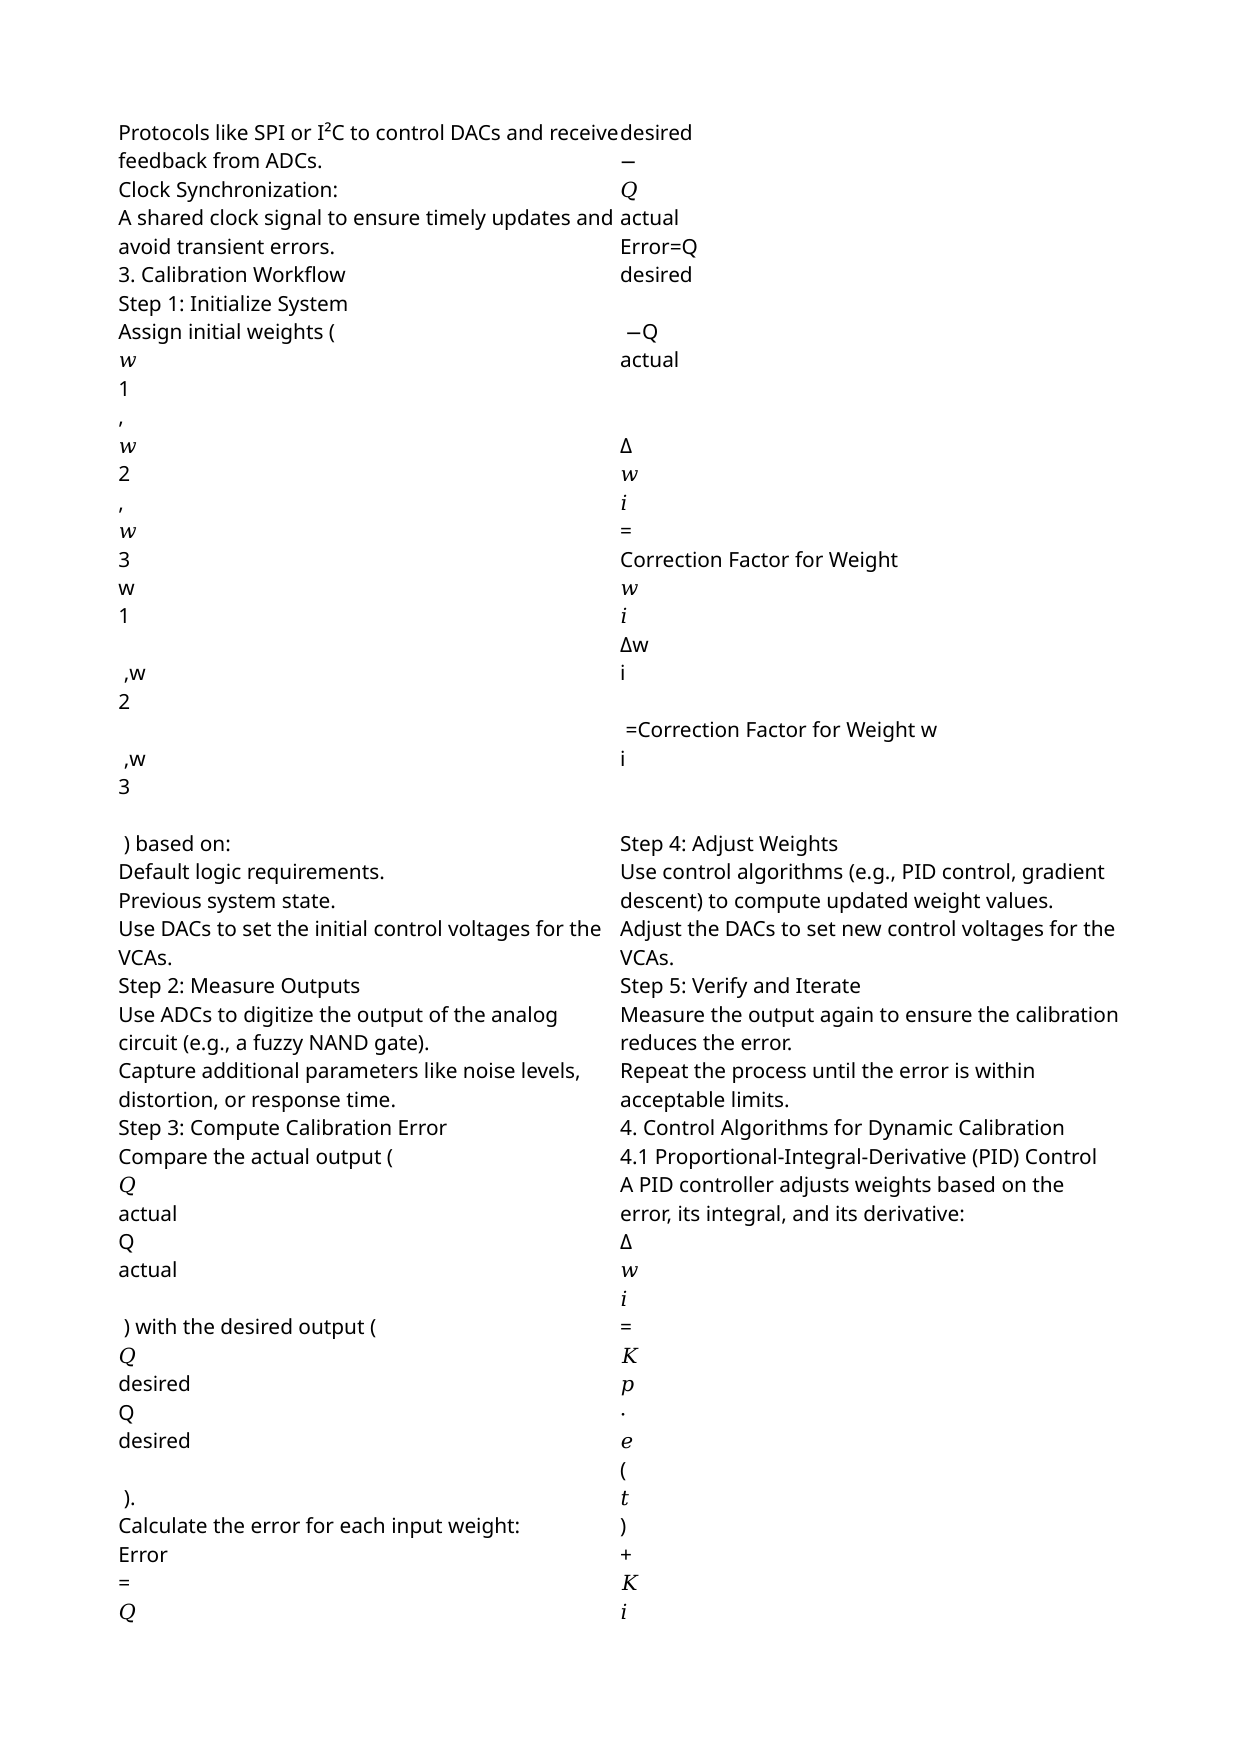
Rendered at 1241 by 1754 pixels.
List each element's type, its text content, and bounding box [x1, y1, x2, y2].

text 𝑝 [620, 1369, 1122, 1398]
text , [118, 488, 620, 516]
text ). [118, 1483, 620, 1512]
text 3 [118, 772, 620, 801]
text Repeat the process until the error is within acceptable limits. [620, 1057, 1122, 1113]
text 3 [118, 545, 620, 573]
text Default logic requirements. [118, 857, 620, 886]
text Error=Q [620, 232, 1122, 260]
text 2 [118, 687, 620, 715]
text Correction Factor for Weight [620, 545, 1122, 573]
text ​ [620, 289, 1122, 317]
text 𝑄 [118, 1597, 620, 1625]
text ​ [620, 374, 1122, 402]
text 4. Control Algorithms for Dynamic Calibration [620, 1113, 1122, 1142]
text ​ [620, 687, 1122, 715]
text Previous system state. [118, 886, 620, 914]
text ​ [118, 1284, 620, 1312]
text =Correction Factor for Weight w [620, 715, 1122, 744]
text desired [620, 260, 1122, 289]
text 𝑤 [620, 573, 1122, 602]
text 2 [118, 459, 620, 488]
text ​ [118, 630, 620, 658]
text = [118, 1568, 620, 1597]
text w [118, 573, 620, 602]
text , [118, 402, 620, 431]
text 𝑤 [118, 431, 620, 459]
text 𝑤 [620, 1256, 1122, 1284]
text actual [620, 346, 1122, 374]
text 4.1 Proportional-Integral-Derivative (PID) Control [620, 1142, 1122, 1170]
text Δw [620, 630, 1122, 658]
text 1 [118, 374, 620, 402]
text ​ [620, 772, 1122, 801]
text Capture additional parameters like noise levels, distortion, or response time. [118, 1057, 620, 1113]
text ​ [118, 1455, 620, 1483]
text Assign initial weights ( [118, 317, 620, 346]
text 𝑖 [620, 488, 1122, 516]
text Step 2: Measure Outputs [118, 971, 620, 1000]
text Q [118, 1227, 620, 1256]
text 𝐾 [620, 1341, 1122, 1369]
text Δ [620, 431, 1122, 459]
text 𝑤 [118, 516, 620, 545]
text i [620, 658, 1122, 687]
text 3. Calibration Workflow [118, 260, 620, 289]
text desired [118, 1426, 620, 1455]
text − [620, 147, 1122, 175]
text actual [118, 1199, 620, 1227]
text 𝑄 [118, 1341, 620, 1369]
text = [620, 516, 1122, 545]
text −Q [620, 317, 1122, 346]
text Clock Synchronization: [118, 175, 620, 203]
text desired [620, 118, 1122, 147]
text actual [118, 1256, 620, 1284]
text A shared clock signal to ensure timely updates and avoid transient errors. [118, 203, 620, 260]
text ) [620, 1512, 1122, 1540]
text ) based on: [118, 829, 620, 857]
text Use DACs to set the initial control voltages for the VCAs. [118, 914, 620, 971]
text 𝑄 [118, 1170, 620, 1199]
text Measure the output again to ensure the calibration reduces the error. [620, 1000, 1122, 1057]
text Step 3: Compute Calibration Error [118, 1113, 620, 1142]
text 𝑖 [620, 1597, 1122, 1625]
text 𝑡 [620, 1483, 1122, 1512]
text Q [118, 1398, 620, 1426]
text Error [118, 1540, 620, 1568]
text A PID controller adjusts weights based on the error, its integral, and its derivative: [620, 1170, 1122, 1227]
text ​ [118, 801, 620, 829]
text 𝑄 [620, 175, 1122, 203]
text ,w [118, 744, 620, 772]
text 1 [118, 602, 620, 630]
text Use ADCs to digitize the output of the analog circuit (e.g., a fuzzy NAND gate). [118, 1000, 620, 1057]
text Calculate the error for each input weight: [118, 1512, 620, 1540]
text Use control algorithms (e.g., PID control, gradient descent) to compute updated weight values. [620, 857, 1122, 914]
text Step 1: Initialize System [118, 289, 620, 317]
text Compare the actual output ( [118, 1142, 620, 1170]
text actual [620, 203, 1122, 232]
text + [620, 1540, 1122, 1568]
text Step 4: Adjust Weights [620, 829, 1122, 857]
text ⋅ [620, 1398, 1122, 1426]
text ( [620, 1455, 1122, 1483]
text = [620, 1312, 1122, 1341]
text 𝑖 [620, 1284, 1122, 1312]
text i [620, 744, 1122, 772]
text 𝑤 [118, 346, 620, 374]
text Protocols like SPI or I²C to control DACs and receive feedback from ADCs. [118, 118, 620, 175]
text Step 5: Verify and Iterate [620, 971, 1122, 1000]
text 𝑒 [620, 1426, 1122, 1455]
text ) with the desired output ( [118, 1312, 620, 1341]
text Δ [620, 1227, 1122, 1256]
text 𝑤 [620, 459, 1122, 488]
text ​ [118, 715, 620, 744]
text 𝐾 [620, 1568, 1122, 1597]
text desired [118, 1369, 620, 1398]
text ,w [118, 658, 620, 687]
text 𝑖 [620, 602, 1122, 630]
text Adjust the DACs to set new control voltages for the VCAs. [620, 914, 1122, 971]
